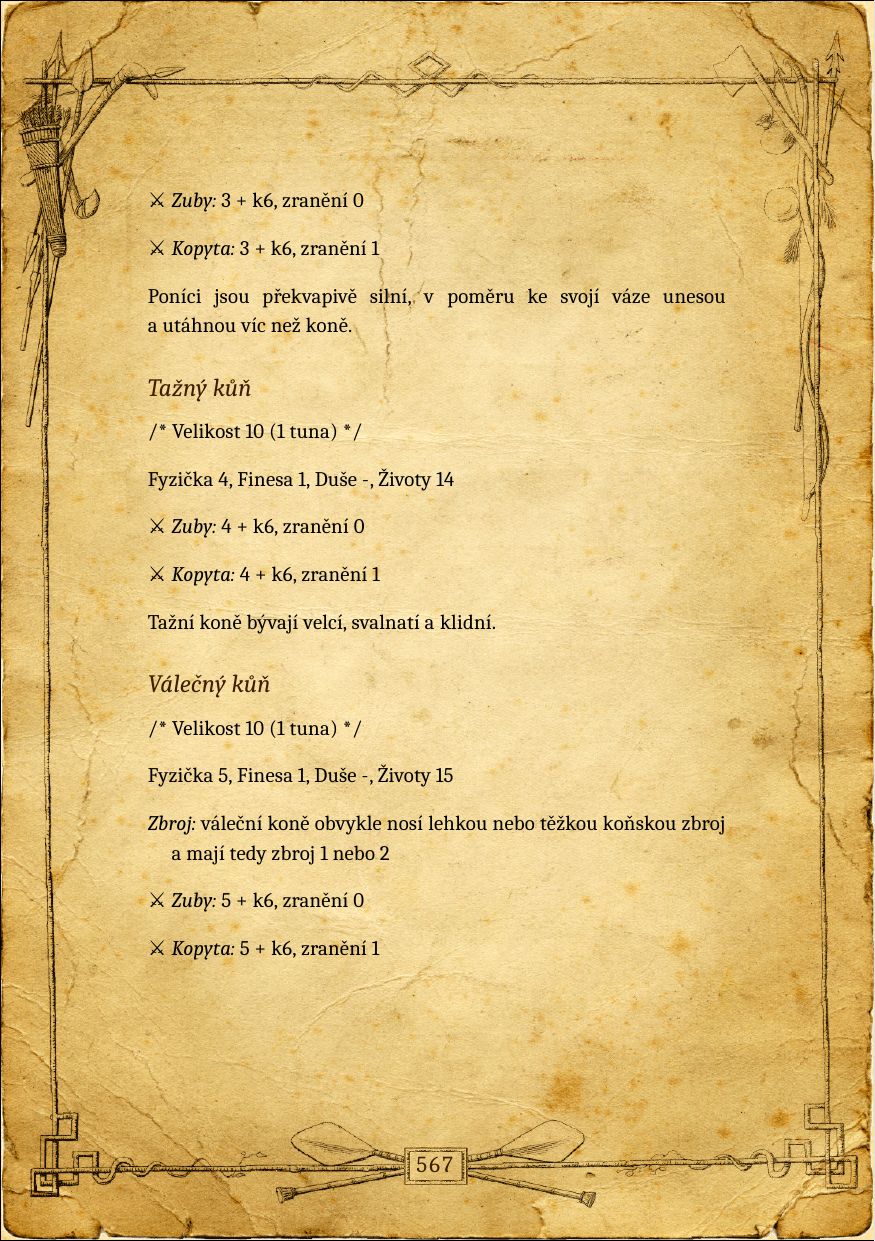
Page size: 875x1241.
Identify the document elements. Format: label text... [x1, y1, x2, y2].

text ⚔ Zuby: 4 + k6, zranění 0 [148, 515, 726, 539]
text Poníci jsou překvapivě silní, v⁠ poměru ke svojí váze unesou a⁠ utáhnou víc než koně. [148, 284, 726, 338]
text Fyzička 4, Finesa 1, Duše -, Životy 14 [148, 468, 726, 492]
text ⚔ Kopyta: 3 + k6, zranění 1 [148, 237, 726, 261]
text ⚔ Zuby: 5 + k6, zranění 0 [148, 889, 726, 913]
text ⚔ Zuby: 3 + k6, zranění 0 [148, 189, 726, 213]
text Fyzička 5, Finesa 1, Duše -, Životy 15 [148, 764, 726, 788]
subtitle Tažný kůň [148, 373, 726, 402]
text ⚔ Kopyta: 5 + k6, zranění 1 [148, 937, 726, 961]
picture [1, 1, 874, 1240]
text ⚔ Kopyta: 4 + k6, zranění 1 [148, 563, 726, 587]
text /* Velikost 10 (1 tuna) */ [148, 420, 726, 444]
text Tažní koně bývají velcí, svalnatí a⁠ klidní. [148, 610, 726, 634]
subtitle Válečný kůň [148, 670, 726, 698]
text Zbroj: váleční koně obvykle nosí lehkou nebo těžkou koňskou zbroj a⁠ mají tedy zbroj 1 nebo 2 [148, 811, 726, 865]
text /* Velikost 10 (1 tuna) */ [148, 716, 726, 740]
